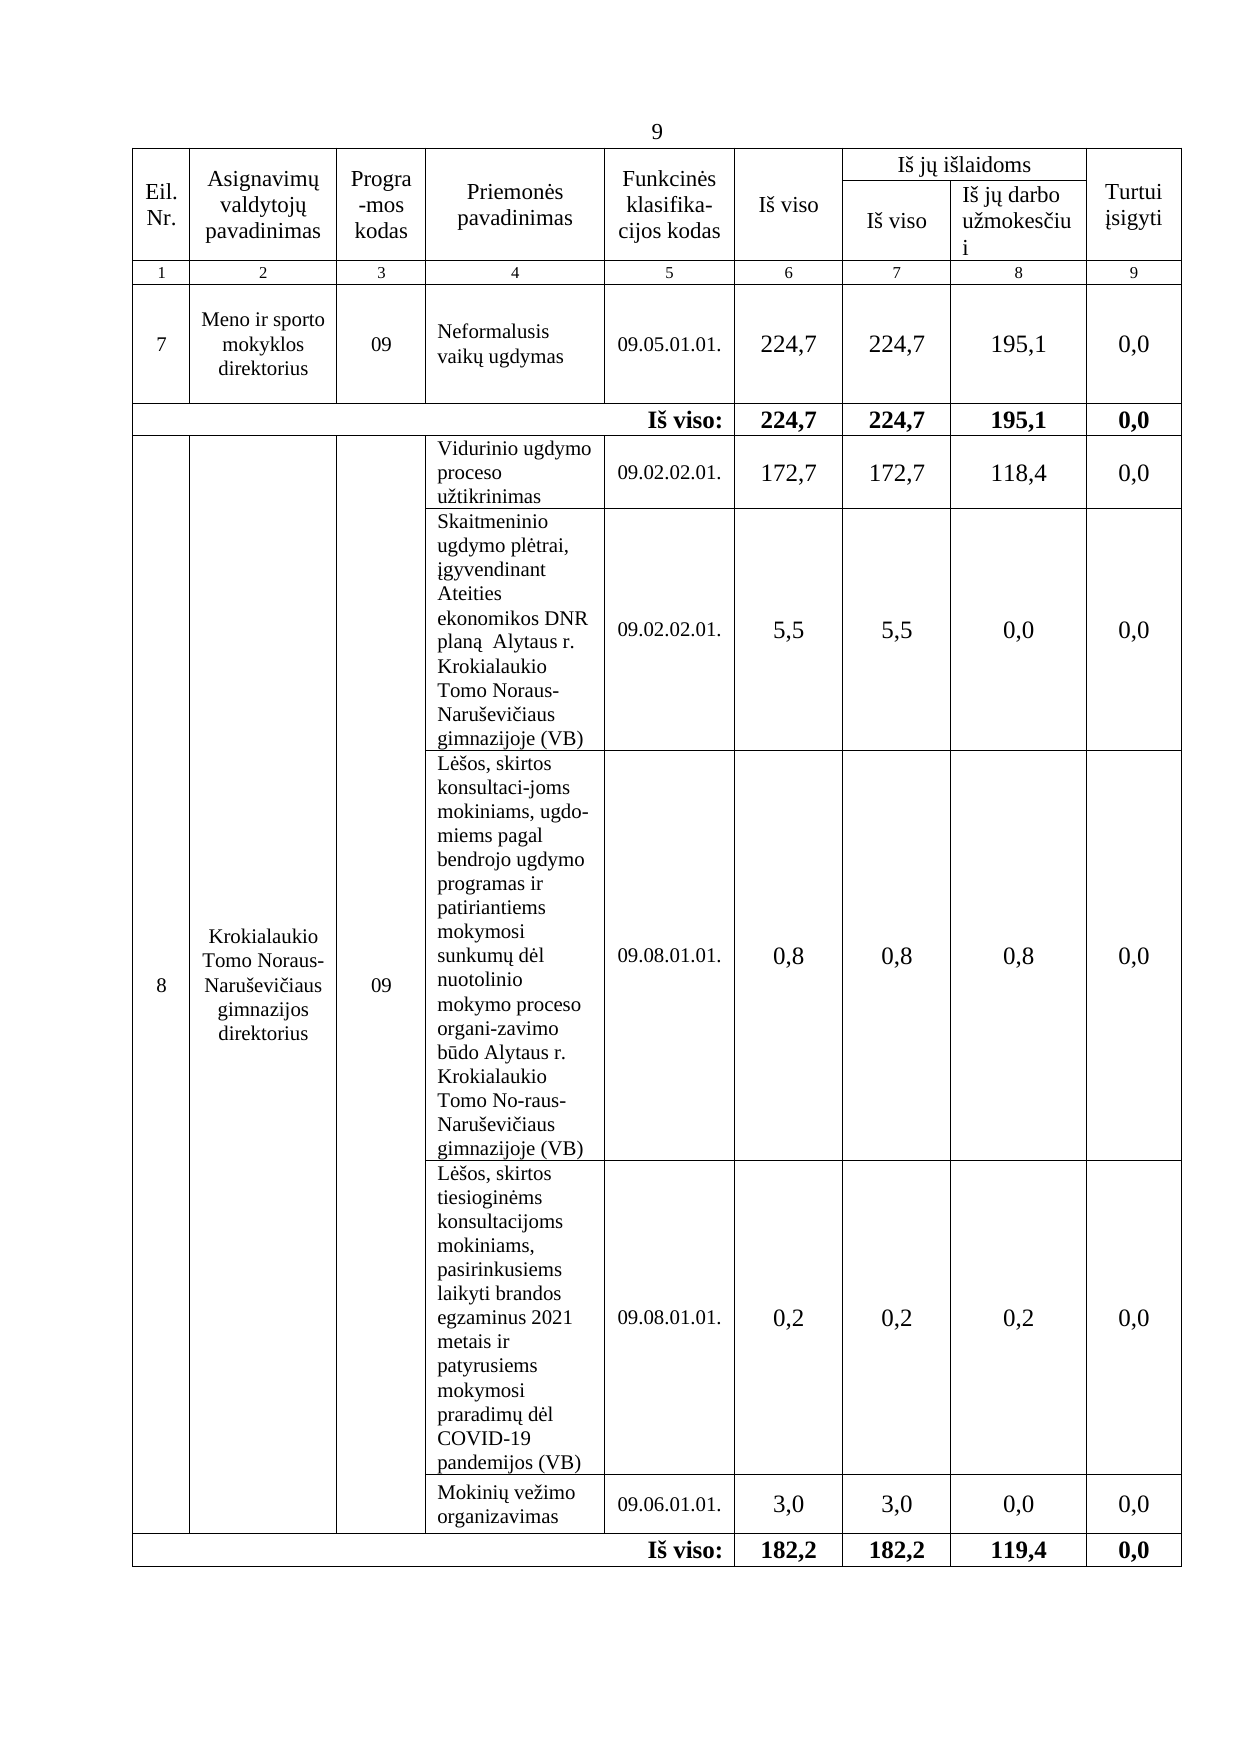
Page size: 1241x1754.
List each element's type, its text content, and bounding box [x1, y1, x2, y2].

table_cell 3,0 [735, 1475, 842, 1533]
table_cell 0,0 [1087, 1475, 1181, 1533]
table_cell 224,7 [735, 285, 842, 402]
table_cell Lėšos, skirtos tiesioginėms konsultacijoms mokiniams, pasirinkusiems laikyti brandos egzaminus 2021 metais ir patyrusiems mokymosi praradimų dėl COVID-19 pandemijos (VB) [426, 1161, 604, 1474]
table_cell 0,0 [1087, 404, 1181, 435]
table_cell 3,0 [843, 1475, 950, 1533]
table_cell 0,0 [1087, 285, 1181, 402]
table_cell 0,2 [951, 1161, 1086, 1474]
table_cell 119,4 [951, 1534, 1086, 1566]
table_cell Lėšos, skirtos konsultaci-joms mokiniams, ugdo-miems pagal bendrojo ugdymo programas ir patiriantiems mokymosi sunkumų dėl nuotolinio mokymo proceso organi-zavimo būdo Alytaus r. Krokialaukio Tomo No-raus-Naruševičiaus gimnazijoje (VB) [426, 751, 604, 1160]
table_cell 0,0 [1087, 436, 1181, 508]
table_cell Neformalusis vaikų ugdymas [426, 285, 604, 402]
table_cell 182,2 [735, 1534, 842, 1566]
table_cell Iš jų darbo užmokesčiui [951, 181, 1086, 260]
table_cell 0,0 [1087, 1161, 1181, 1474]
table_header Progra-mos kodas [337, 149, 425, 260]
table_cell 0,0 [951, 509, 1086, 750]
table_cell Skaitmeninio ugdymo plėtrai, įgyvendinant Ateities ekonomikos DNR planą Alytaus r. Krokialaukio Tomo Noraus-Naruševičiaus gimnazijoje (VB) [426, 509, 604, 750]
table_cell 6 [735, 261, 842, 284]
table_cell 0,0 [1087, 509, 1181, 750]
table_header Iš viso [735, 149, 842, 260]
table_cell 09.05.01.01. [605, 285, 734, 402]
table_cell 118,4 [951, 436, 1086, 508]
table_cell 5,5 [843, 509, 950, 750]
table_cell Krokialaukio Tomo Noraus-Naruševičiaus gimnazijos direktorius [190, 436, 336, 1533]
table_cell 09.02.02.01. [605, 436, 734, 508]
table_cell 09.08.01.01. [605, 751, 734, 1160]
table_cell 0,8 [735, 751, 842, 1160]
table_cell 1 [133, 261, 189, 284]
table_cell 3 [337, 261, 425, 284]
table_cell 195,1 [951, 285, 1086, 402]
table_cell Iš viso: [133, 404, 734, 435]
table_cell 0,0 [1087, 751, 1181, 1160]
table_cell 09 [337, 436, 425, 1533]
table_cell 0,0 [1087, 1534, 1181, 1566]
table_cell 09 [337, 285, 425, 402]
table_cell 224,7 [843, 404, 950, 435]
table_cell 7 [843, 261, 950, 284]
table_cell 224,7 [735, 404, 842, 435]
table_header Priemonės pavadinimas [426, 149, 604, 260]
table_cell Mokinių vežimo organizavimas [426, 1475, 604, 1533]
table_cell 8 [133, 436, 189, 1533]
table_cell 172,7 [843, 436, 950, 508]
table_cell 0,8 [951, 751, 1086, 1160]
table_header Funkcinės klasifika-cijos kodas [605, 149, 734, 260]
table_cell 5 [605, 261, 734, 284]
table_cell 0,2 [735, 1161, 842, 1474]
table_cell 0,2 [843, 1161, 950, 1474]
table_cell 5,5 [735, 509, 842, 750]
table_cell 09.08.01.01. [605, 1161, 734, 1474]
table_cell 0,0 [951, 1475, 1086, 1533]
table_cell 4 [426, 261, 604, 284]
table_header Iš jų išlaidoms [843, 149, 1086, 180]
table_cell 09.06.01.01. [605, 1475, 734, 1533]
table_cell 172,7 [735, 436, 842, 508]
table_header Eil. Nr. [133, 149, 189, 260]
table_cell 8 [951, 261, 1086, 284]
table_cell Vidurinio ugdymo proceso užtikrinimas [426, 436, 604, 508]
table_cell 224,7 [843, 285, 950, 402]
table_cell 182,2 [843, 1534, 950, 1566]
table_cell Iš viso: [133, 1534, 734, 1566]
table_cell 0,8 [843, 751, 950, 1160]
table_header Asignavimų valdytojų pavadinimas [190, 149, 336, 260]
table_cell 09.02.02.01. [605, 509, 734, 750]
table_header Turtui įsigyti [1087, 149, 1181, 260]
table_cell Meno ir sporto mokyklos direktorius [190, 285, 336, 402]
table_cell 195,1 [951, 404, 1086, 435]
table_cell 7 [133, 285, 189, 402]
table_cell Iš viso [843, 181, 950, 260]
table_cell 2 [190, 261, 336, 284]
table_cell 9 [1087, 261, 1181, 284]
